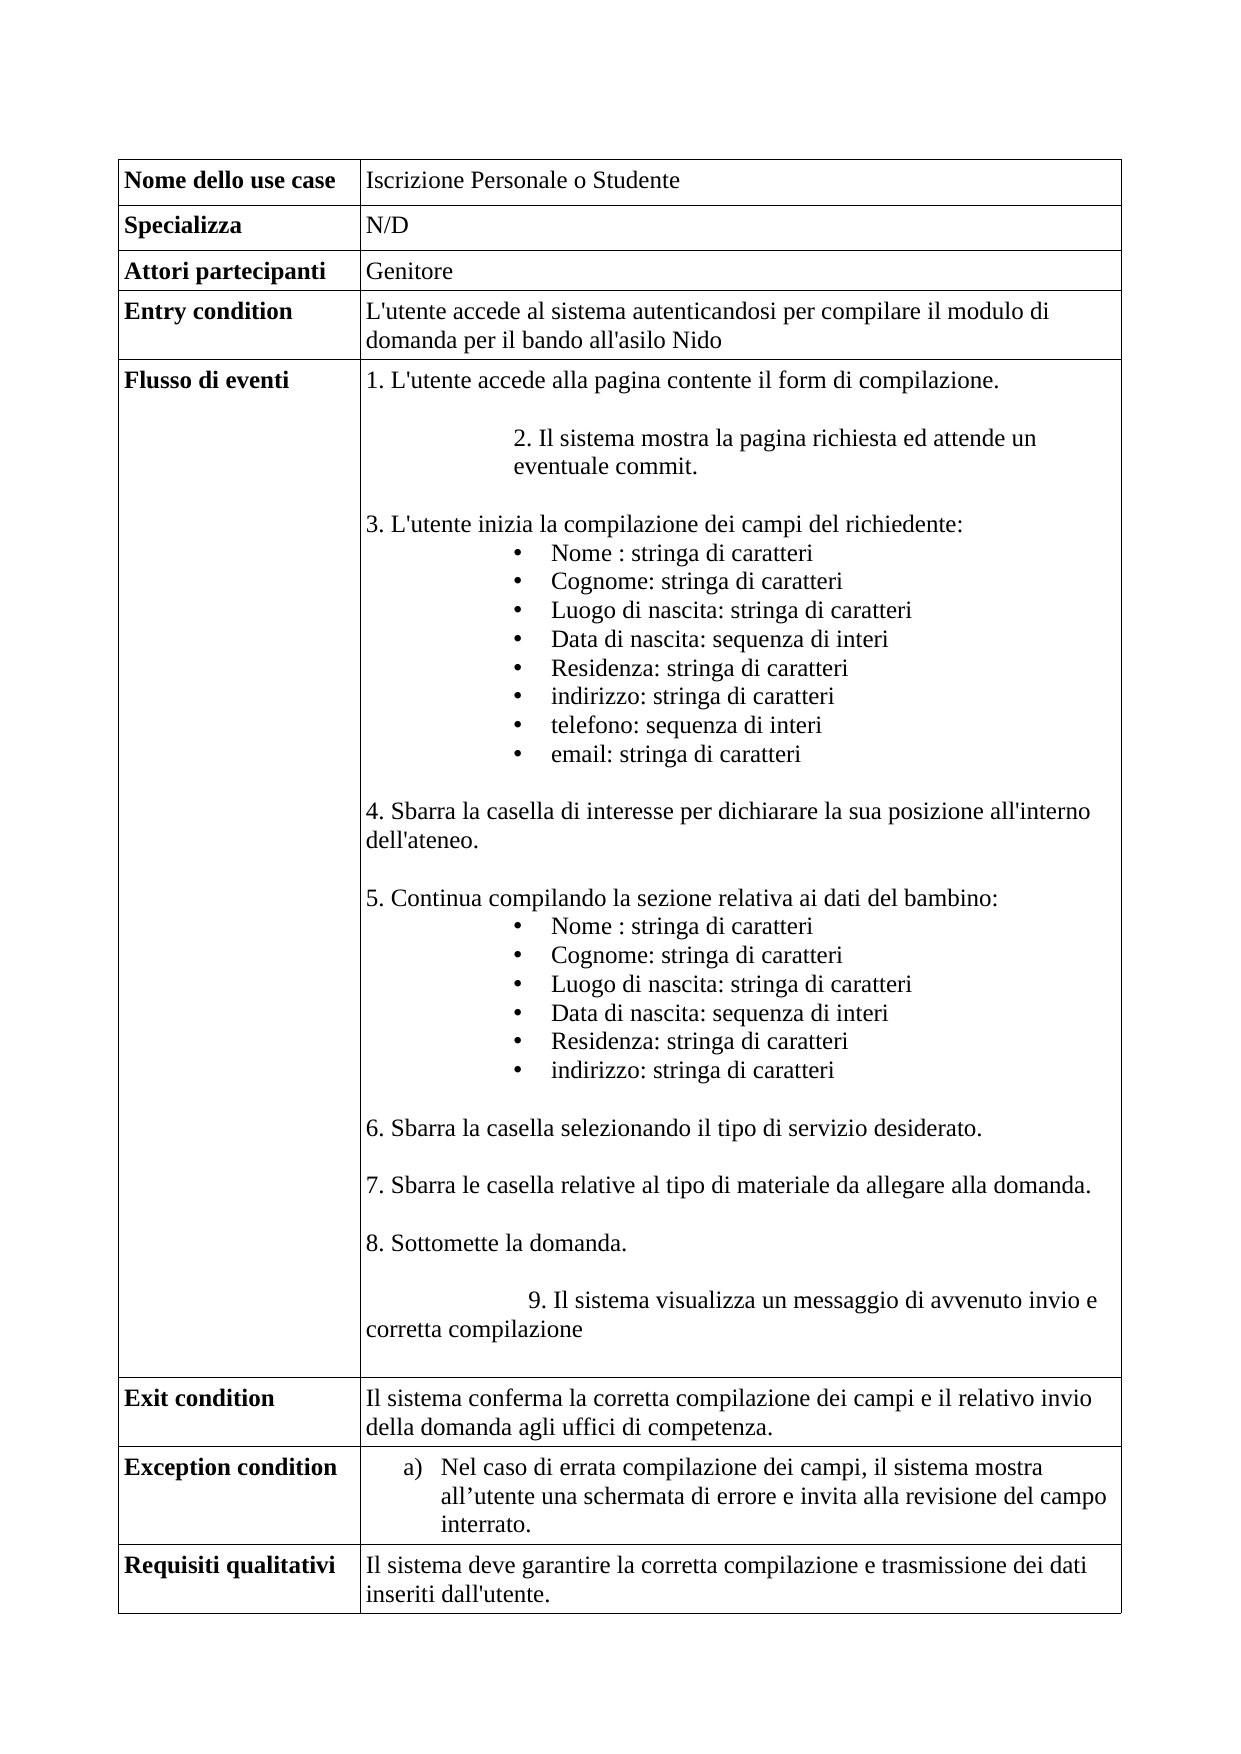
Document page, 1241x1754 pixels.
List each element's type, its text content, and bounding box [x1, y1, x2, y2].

table_header Nome dello use case [119, 160, 360, 205]
table_cell L'utente accede al sistema autenticandosi per compilare il modulo di domanda per il bando all'asilo Nido [361, 291, 1121, 359]
table_cell Flusso di eventi [119, 360, 360, 1377]
table_cell Exit condition [119, 1378, 360, 1446]
table_cell Attori partecipanti [119, 251, 360, 290]
table_cell N/D [361, 206, 1121, 250]
table_cell Exception condition [119, 1447, 360, 1544]
table_header Iscrizione Personale o Studente [361, 160, 1121, 205]
table_cell Il sistema deve garantire la corretta compilazione e trasmissione dei dati inseriti dall'utente. [361, 1545, 1121, 1613]
table_cell Entry condition [119, 291, 360, 359]
table_cell Specializza [119, 206, 360, 250]
table_cell Requisiti qualitativi [119, 1545, 360, 1613]
table_cell Il sistema conferma la corretta compilazione dei campi e il relativo invio della domanda agli uffici di competenza. [361, 1378, 1121, 1446]
table_cell L'utente accede alla pagina contente il form di compilazione. Il sistema mostra la pagina richiesta ed attende un eventuale commit. L'utente inizia la compilazione dei campi del richiedente: Nome : stringa di caratteri Cognome: stringa di caratteri Luogo di nascita: stringa di caratteri Data di nascita: sequenza di interi Residenza: stringa di caratteri indirizzo: stringa di caratteri telefono: sequenza di interi email: stringa di caratteri 4. Sbarra la casella di interesse per dichiarare la sua posizione all'interno dell'ateneo. 5. Continua compilando la sezione relativa ai dati del bambino: Nome : stringa di caratteri Cognome: stringa di caratteri Luogo di nascita: stringa di caratteri Data di nascita: sequenza di interi Residenza: stringa di caratteri indirizzo: stringa di caratteri 6. Sbarra la casella selezionando il tipo di servizio desiderato. 7. Sbarra le casella relative al tipo di materiale da allegare alla domanda. 8. Sottomette la domanda. 9. Il sistema visualizza un messaggio di avvenuto invio e corretta compilazione [361, 360, 1121, 1377]
table_cell Nel caso di errata compilazione dei campi, il sistema mostra all’utente una schermata di errore e invita alla revisione del campo interrato. [361, 1447, 1121, 1544]
table_cell Genitore [361, 251, 1121, 290]
